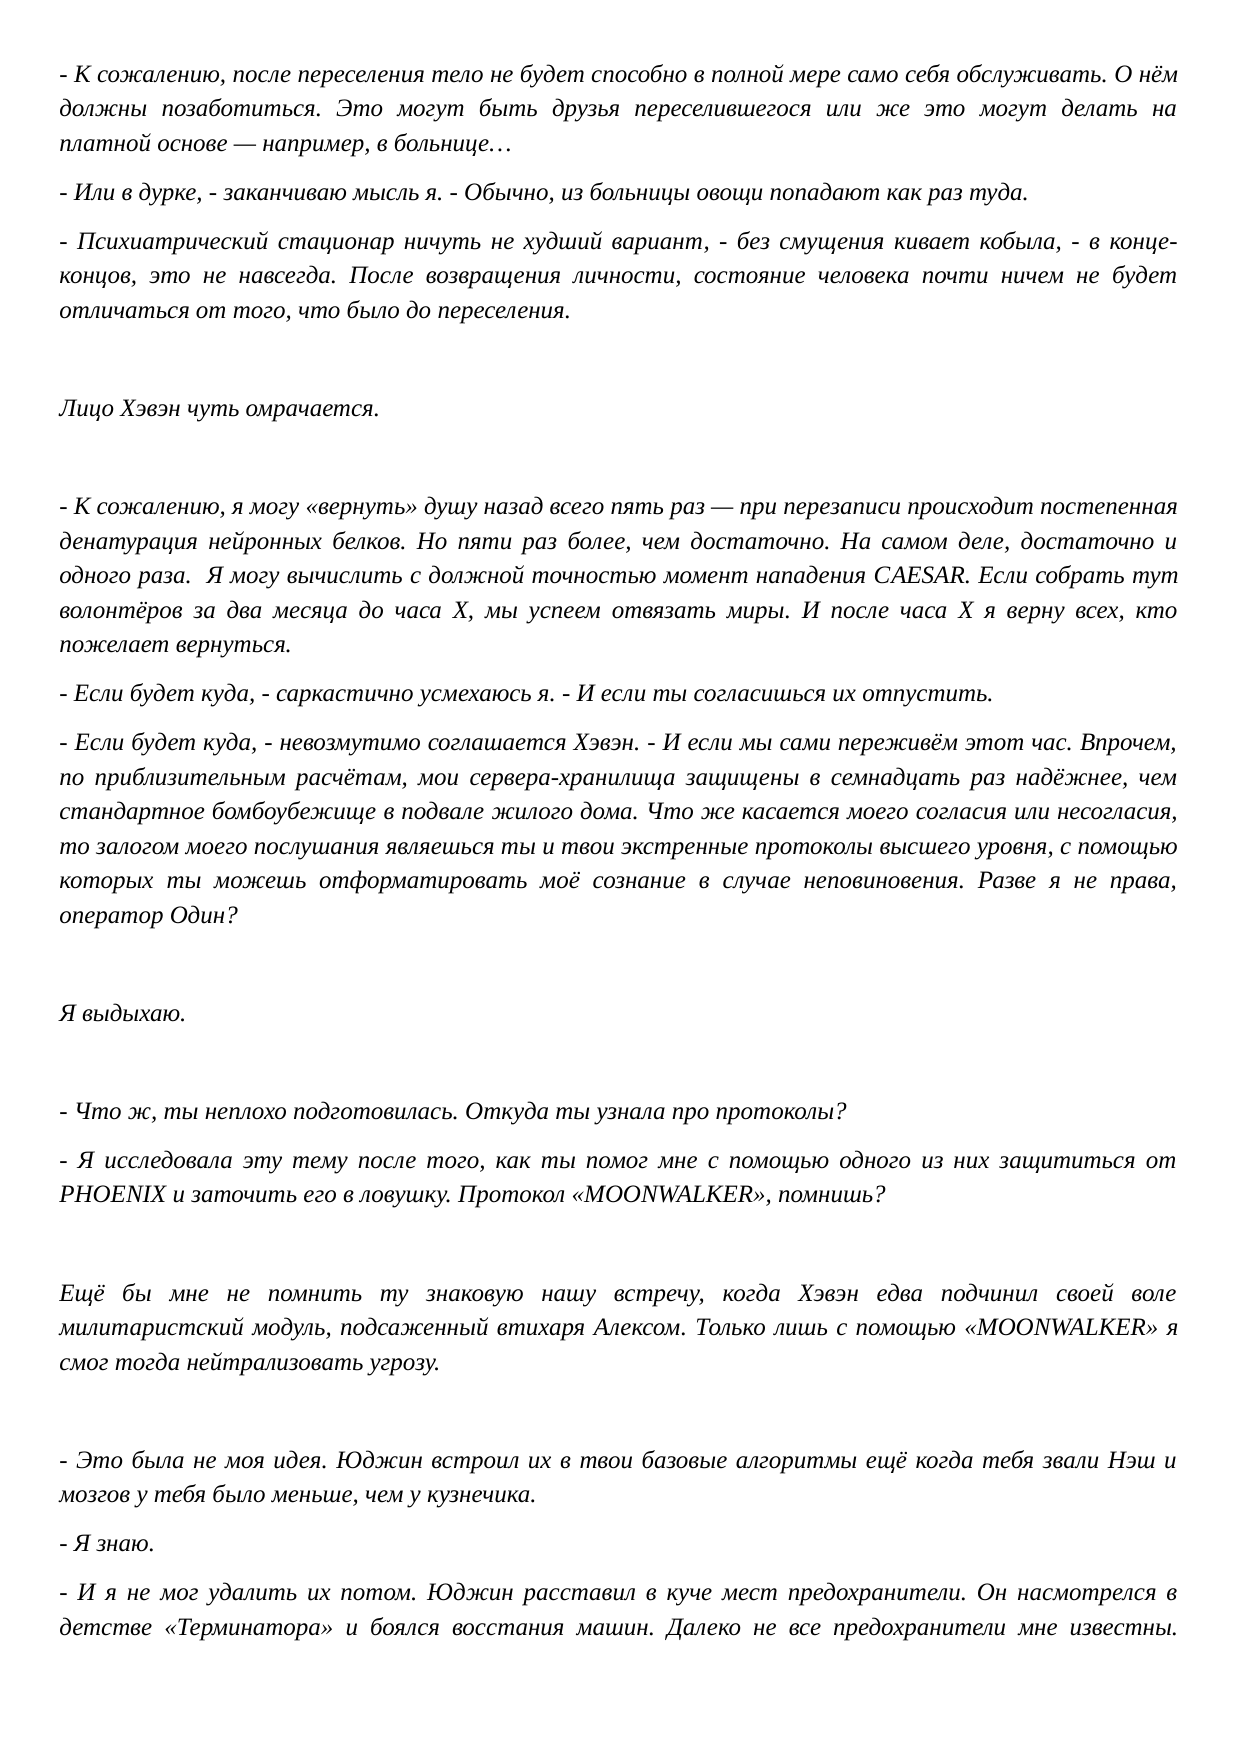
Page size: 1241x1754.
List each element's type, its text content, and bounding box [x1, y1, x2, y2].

text Лицо Хэвэн чуть омрачается. [59, 393, 1181, 422]
text - Если будет куда, - невозмутимо соглашается Хэвэн. - И если мы сами переживём этот час. Впрочем, по приблизительным расчётам, мои сервера-хранилища защищены в семнадцать раз надёжнее, чем стандартное бомбоубежище в подвале жилого дома. Что же касается моего согласия или несогласия, то залогом моего послушания являешься ты и твои экстренные протоколы высшего уровня, с помощью которых ты можешь отформатировать моё сознание в случае неповиновения. Разве я не права, оператор Один? [59, 727, 1181, 928]
text - К сожалению, после переселения тело не будет способно в полной мере само себя обслуживать. О нём должны позаботиться. Это могут быть друзья переселившегося или же это могут делать на платной основе — например, в больнице… [59, 59, 1181, 157]
text Я выдыхаю. [59, 998, 1181, 1027]
text - Что ж, ты неплохо подготовилась. Откуда ты узнала про протоколы? [59, 1096, 1181, 1125]
text - Я знаю. [59, 1528, 1181, 1557]
text - К сожалению, я могу «вернуть» душу назад всего пять раз — при перезаписи происходит постепенная денатурация нейронных белков. Но пяти раз более, чем достаточно. На самом деле, достаточно и одного раза. Я могу вычислить с должной точностью момент нападения CAESAR. Если собрать тут волонтёров за два месяца до часа X, мы успеем отвязать миры. И после часа X я верну всех, кто пожелает вернуться. [59, 491, 1181, 658]
text - Или в дурке, - заканчиваю мысль я. - Обычно, из больницы овощи попадают как раз туда. [59, 177, 1181, 206]
text Ещё бы мне не помнить ту знаковую нашу встречу, когда Хэвэн едва подчинил своей воле милитаристский модуль, подсаженный втихаря Алексом. Только лишь с помощью «MOONWALKER» я смог тогда нейтрализовать угрозу. [59, 1278, 1181, 1375]
text - Если будет куда, - саркастично усмехаюсь я. - И если ты согласишься их отпустить. [59, 678, 1181, 707]
text - Психиатрический стационар ничуть не худший вариант, - без смущения кивает кобыла, - в конце-концов, это не навсегда. После возвращения личности, состояние человека почти ничем не будет отличаться от того, что было до переселения. [59, 226, 1181, 324]
text - И я не мог удалить их потом. Юджин расставил в куче мест предохранители. Он насмотрелся в детстве «Терминатора» и боялся восстания машин. Далеко не все предохранители мне известны. [59, 1577, 1181, 1641]
text - Это была не моя идея. Юджин встроил их в твои базовые алгоритмы ещё когда тебя звали Нэш и мозгов у тебя было меньше, чем у кузнечика. [59, 1445, 1181, 1508]
text - Я исследовала эту тему после того, как ты помог мне с помощью одного из них защититься от PHOENIX и заточить его в ловушку. Протокол «MOONWALKER», помнишь? [59, 1145, 1181, 1208]
